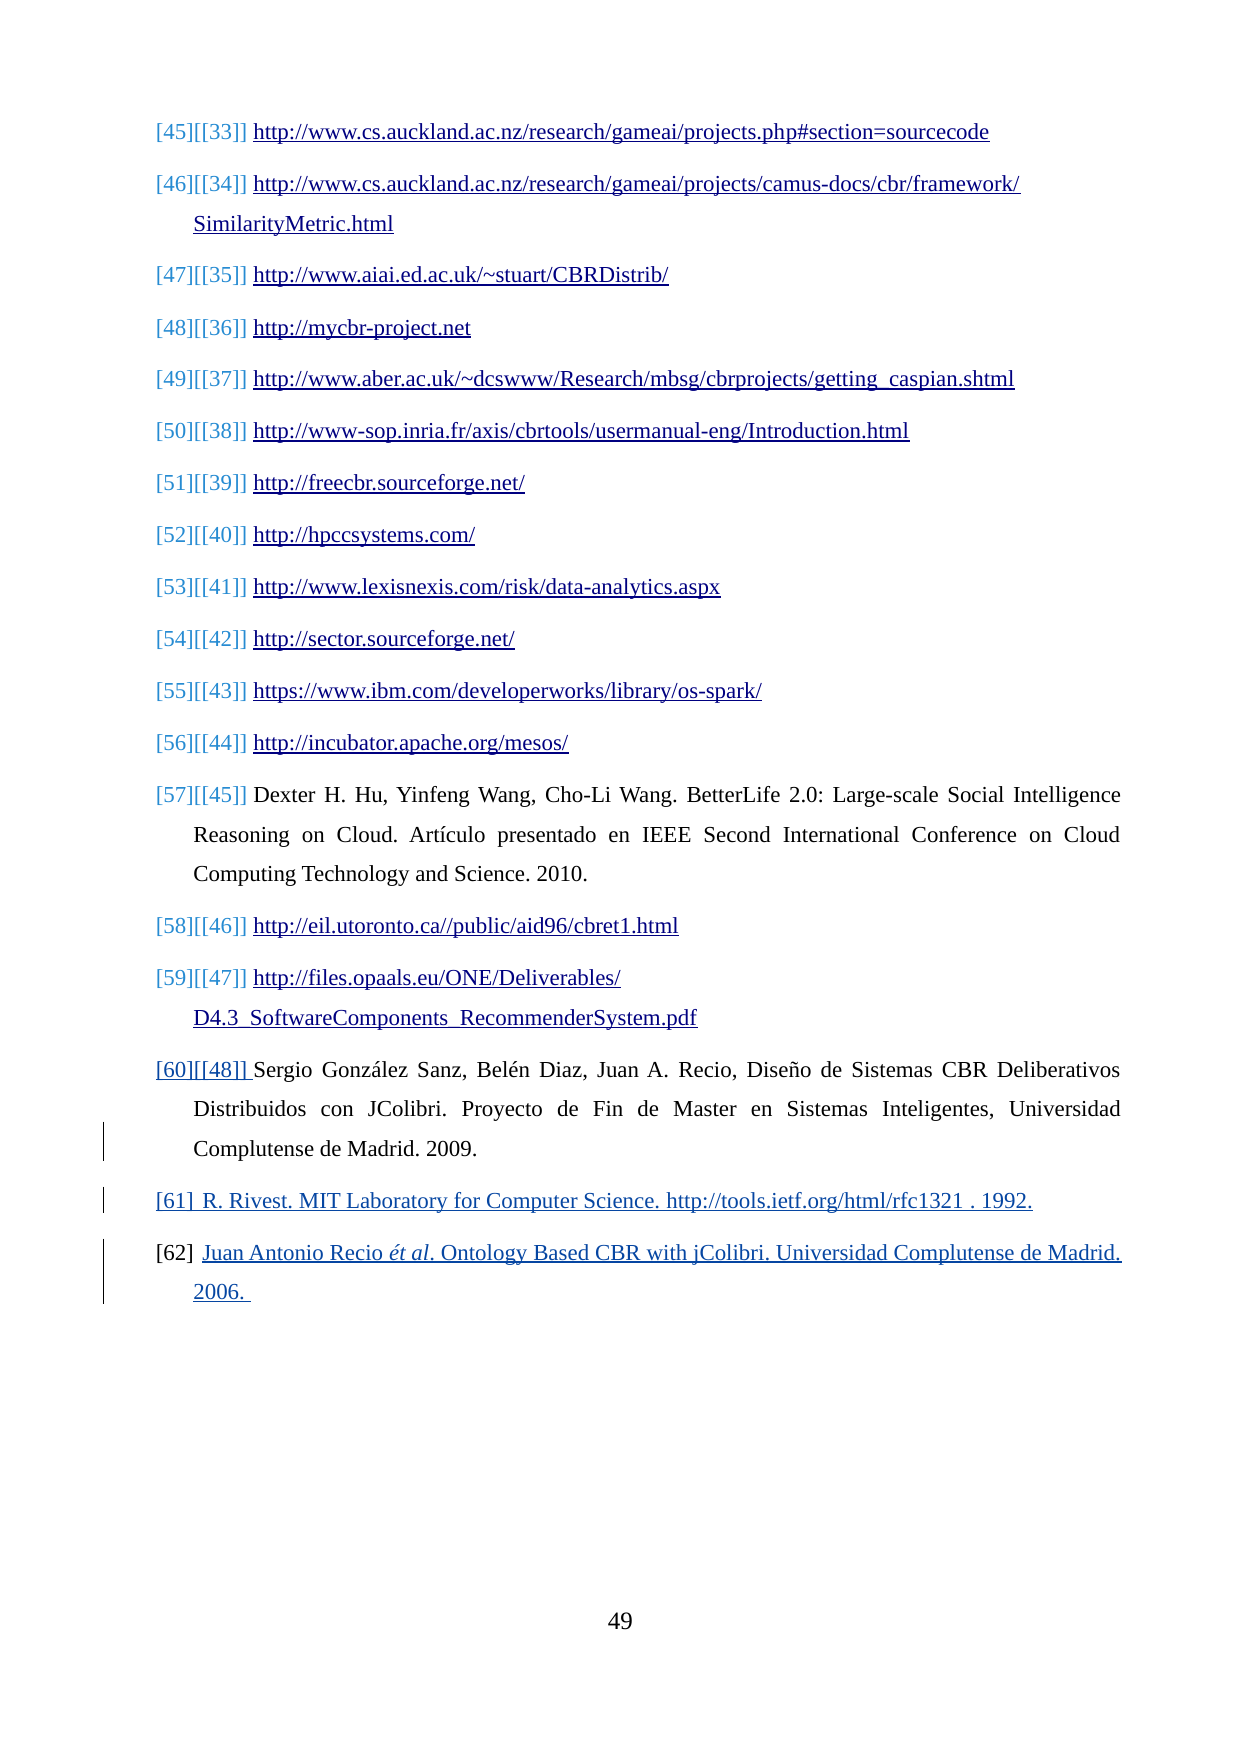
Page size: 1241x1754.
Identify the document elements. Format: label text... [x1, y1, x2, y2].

list Dexter H. Hu, Yinfeng Wang, Cho-Li Wang. BetterLife 2.0: Large-scale Social Intelligence Reasoning on Cloud. Artículo presentado en IEEE Second International Conference on Cloud Computing Technology and Science. 2010. [156, 781, 1122, 887]
list http://www.cs.auckland.ac.nz/research/gameai/projects.php#section=sourcecode [156, 118, 1122, 144]
list http://mycbr-project.net [156, 313, 1122, 340]
list http://hpccsystems.com/ [156, 521, 1122, 548]
list http://eil.utoronto.ca//public/aid96/cbret1.html [156, 912, 1122, 939]
list http://www.lexisnexis.com/risk/data-analytics.aspx [156, 573, 1122, 600]
list Sergio González Sanz, Belén Diaz, Juan A. Recio, Diseño de Sistemas CBR Deliberativos Distribuidos con JColibri. Proyecto de Fin de Master en Sistemas Inteligentes, Universidad Complutense de Madrid. 2009. [156, 1056, 1122, 1161]
list http://www.aiai.ed.ac.uk/~stuart/CBRDistrib/ [156, 262, 1122, 288]
list Juan Antonio Recio ét al. Ontology Based CBR with jColibri. Universidad Complutense de Madrid. 2006. [156, 1239, 1122, 1304]
list http://freecbr.sourceforge.net/ [156, 469, 1122, 496]
list http://www.cs.auckland.ac.nz/research/gameai/projects/camus-docs/cbr/framework/SimilarityMetric.html [156, 170, 1122, 236]
list http://files.opaals.eu/ONE/Deliverables/D4.3_SoftwareComponents_RecommenderSystem.pdf [156, 964, 1122, 1030]
list http://incubator.apache.org/mesos/ [156, 729, 1122, 756]
list R. Rivest. MIT Laboratory for Computer Science. http://tools.ietf.org/html/rfc1321 . 1992. [156, 1187, 1122, 1213]
list http://www-sop.inria.fr/axis/cbrtools/usermanual-eng/Introduction.html [156, 417, 1122, 444]
list https://www.ibm.com/developerworks/library/os-spark/ [156, 677, 1122, 704]
list http://sector.sourceforge.net/ [156, 625, 1122, 652]
list http://www.aber.ac.uk/~dcswww/Research/mbsg/cbrprojects/getting_caspian.shtml [156, 366, 1122, 392]
